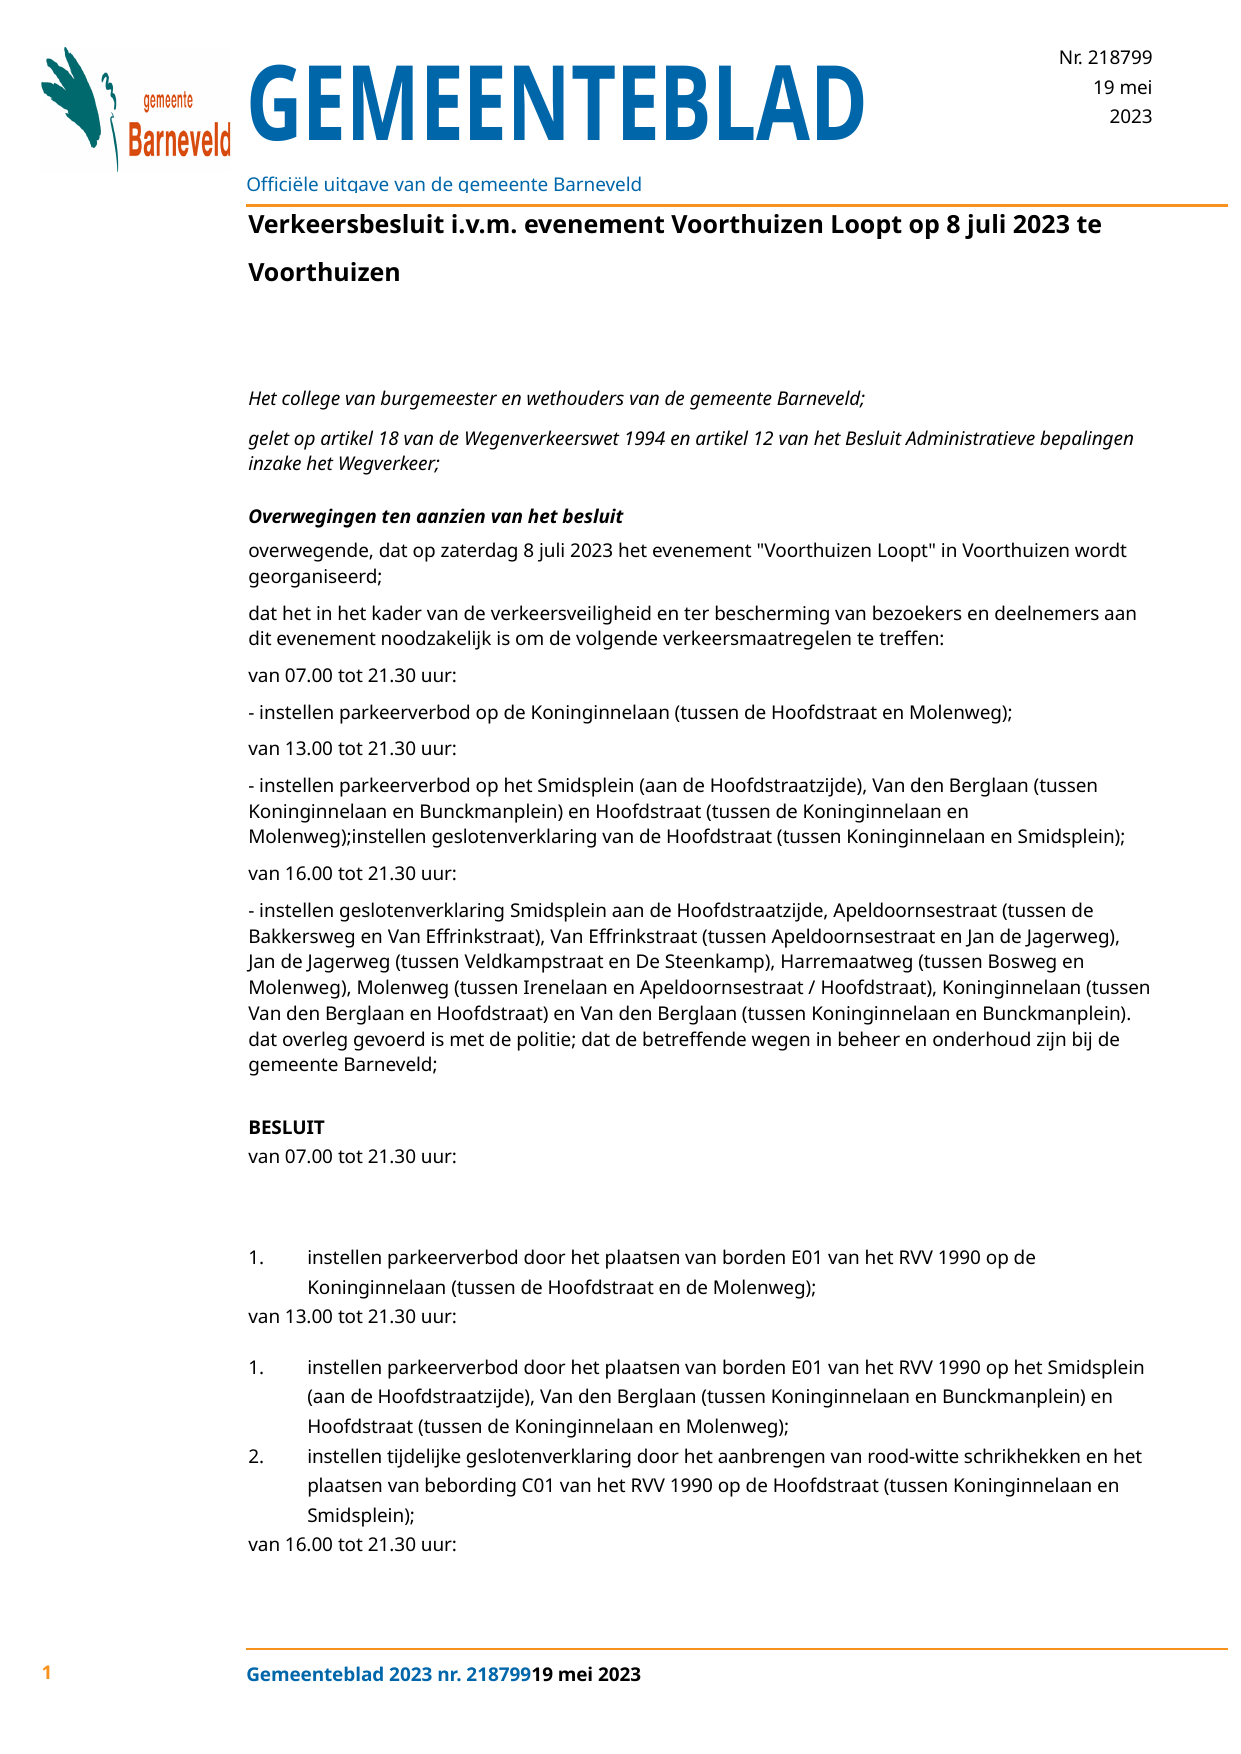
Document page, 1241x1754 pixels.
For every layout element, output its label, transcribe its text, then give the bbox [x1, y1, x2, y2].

text overwegende, dat op zaterdag 8 juli 2023 het evenement "Voorthuizen Loopt" in Voorthuizen wordt georganiseerd; [248, 537, 1152, 589]
text BESLUIT [248, 1114, 1152, 1140]
text van 07.00 tot 21.30 uur: [248, 662, 1152, 688]
text Het college van burgemeester en wethouders van de gemeente Barneveld; [248, 386, 1152, 411]
text van 13.00 tot 21.30 uur: [248, 736, 1152, 761]
text van 16.00 tot 21.30 uur: [248, 860, 1152, 886]
text - instellen parkeerverbod op het Smidsplein (aan de Hoofdstraatzijde), Van den Berglaan (tussen Koninginnelaan en Bunckmanplein) en Hoofdstraat (tussen de Koninginnelaan en Molenweg);instellen geslotenverklaring van de Hoofdstraat (tussen Koninginnelaan en Smidsplein); [248, 772, 1152, 849]
text Verkeersbesluit i.v.m. evenement Voorthuizen Loopt op 8 juli 2023 te Voorthuizen [248, 207, 1152, 288]
text - instellen geslotenverklaring Smidsplein aan de Hoofdstraatzijde, Apeldoornsestraat (tussen de Bakkersweg en Van Effrinkstraat), Van Effrinkstraat (tussen Apeldoornsestraat en Jan de Jagerweg), Jan de Jagerweg (tussen Veldkampstraat en De Steenkamp), Harremaatweg (tussen Bosweg en Molenweg), Molenweg (tussen Irenelaan en Apeldoornsestraat / Hoofdstraat), Koninginnelaan (tussen Van den Berglaan en Hoofdstraat) en Van den Berglaan (tussen Koninginnelaan en Bunckmanplein). dat overleg gevoerd is met de politie; dat de betreffende wegen in beheer en onderhoud zijn bij de gemeente Barneveld; [248, 897, 1152, 1077]
text van 07.00 tot 21.30 uur: [248, 1144, 1152, 1169]
list instellen tijdelijke geslotenverklaring door het aanbrengen van rood-witte schrikhekken en het plaatsen van bebording C01 van het RVV 1990 op de Hoofdstraat (tussen Koninginnelaan en Smidsplein); [248, 1443, 1152, 1528]
text Overwegingen ten aanzien van het besluit [248, 503, 1152, 529]
text gelet op artikel 18 van de Wegenverkeerswet 1994 en artikel 12 van het Besluit Administratieve bepalingen inzake het Wegverkeer; [248, 425, 1152, 476]
list instellen parkeerverbod door het plaatsen van borden E01 van het RVV 1990 op het Smidsplein (aan de Hoofdstraatzijde), Van den Berglaan (tussen Koninginnelaan en Bunckmanplein) en Hoofdstraat (tussen de Koninginnelaan en Molenweg); [248, 1354, 1152, 1439]
list instellen parkeerverbod door het plaatsen van borden E01 van het RVV 1990 op de Koninginnelaan (tussen de Hoofdstraat en de Molenweg); [248, 1244, 1152, 1300]
text van 13.00 tot 21.30 uur: [248, 1304, 1152, 1329]
text van 16.00 tot 21.30 uur: [248, 1532, 1152, 1557]
picture [41, 47, 231, 172]
text - instellen parkeerverbod op de Koninginnelaan (tussen de Hoofdstraat en Molenweg); [248, 699, 1152, 725]
text dat het in het kader van de verkeersveiligheid en ter bescherming van bezoekers en deelnemers aan dit evenement noodzakelijk is om de volgende verkeersmaatregelen te treffen: [248, 600, 1152, 651]
